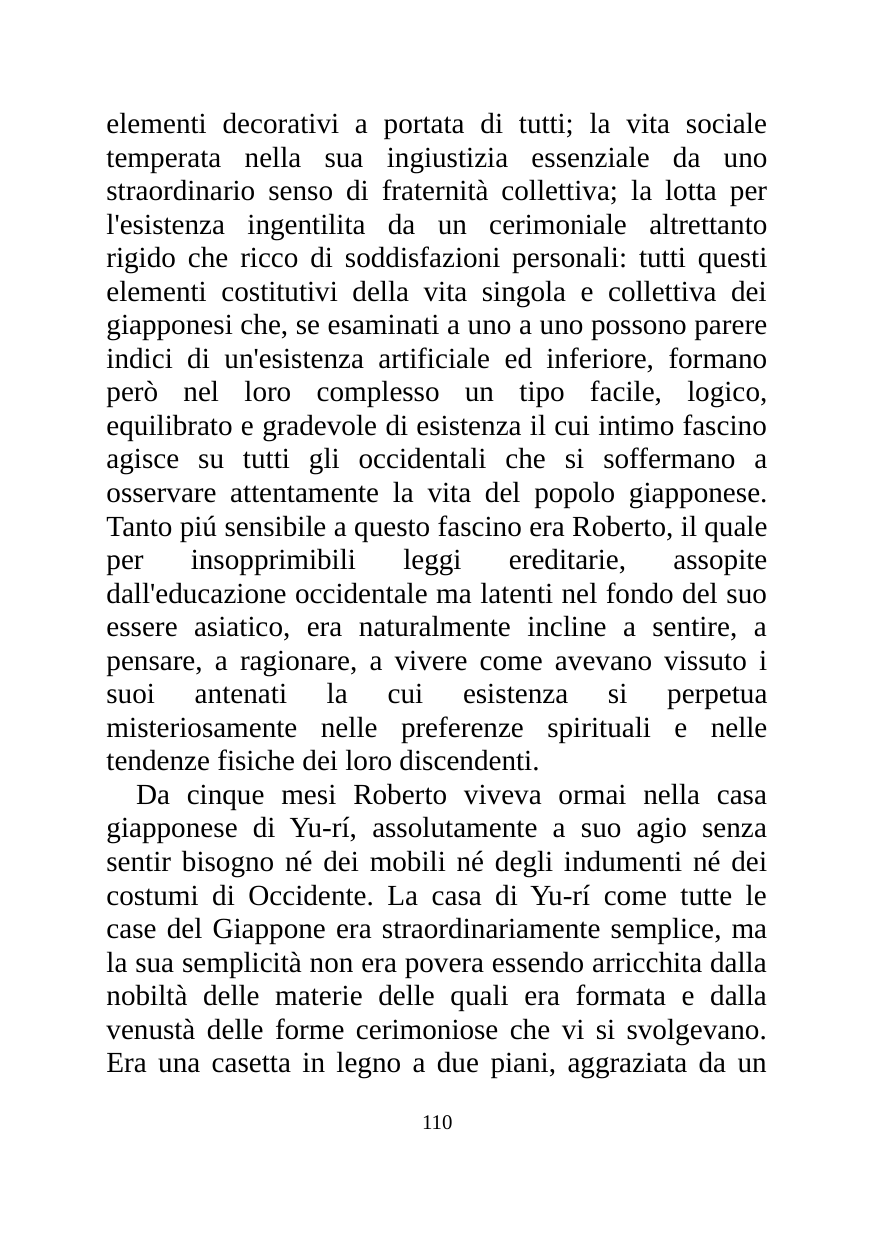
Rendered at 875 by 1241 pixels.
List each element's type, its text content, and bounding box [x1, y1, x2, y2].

text elementi decorativi a portata di tutti; la vita sociale temperata nella sua ingiustizia essenziale da uno straordinario senso di fraternità collettiva; la lotta per l'esistenza ingentilita da un cerimoniale altrettanto rigido che ricco di soddisfazioni personali: tutti questi elementi costitutivi della vita singola e collettiva dei giapponesi che, se esaminati a uno a uno possono parere indici di un'esistenza artificiale ed inferiore, formano però nel loro complesso un tipo facile, logico, equilibrato e gradevole di esistenza il cui intimo fascino agisce su tutti gli occidentali che si soffermano a osservare attentamente la vita del popolo giapponese. Tanto piú sensibile a questo fascino era Roberto, il quale per insopprimibili leggi ereditarie, assopite dall'educazione occidentale ma latenti nel fondo del suo essere asiatico, era naturalmente incline a sentire, a pensare, a ragionare, a vivere come avevano vissuto i suoi antenati la cui esistenza si perpetua misteriosamente nelle preferenze spirituali e nelle tendenze fisiche dei loro discendenti. [106, 106, 768, 777]
text Da cinque mesi Roberto viveva ormai nella casa giapponese di Yu-rí, assolutamente a suo agio senza sentir bisogno né dei mobili né degli indumenti né dei costumi di Occidente. La casa di Yu-rí come tutte le case del Giappone era straordinariamente semplice, ma la sua semplicità non era povera essendo arricchita dalla nobiltà delle materie delle quali era formata e dalla venustà delle forme cerimoniose che vi si svolgevano. Era una casetta in legno a due piani, aggraziata da un [106, 777, 768, 1079]
